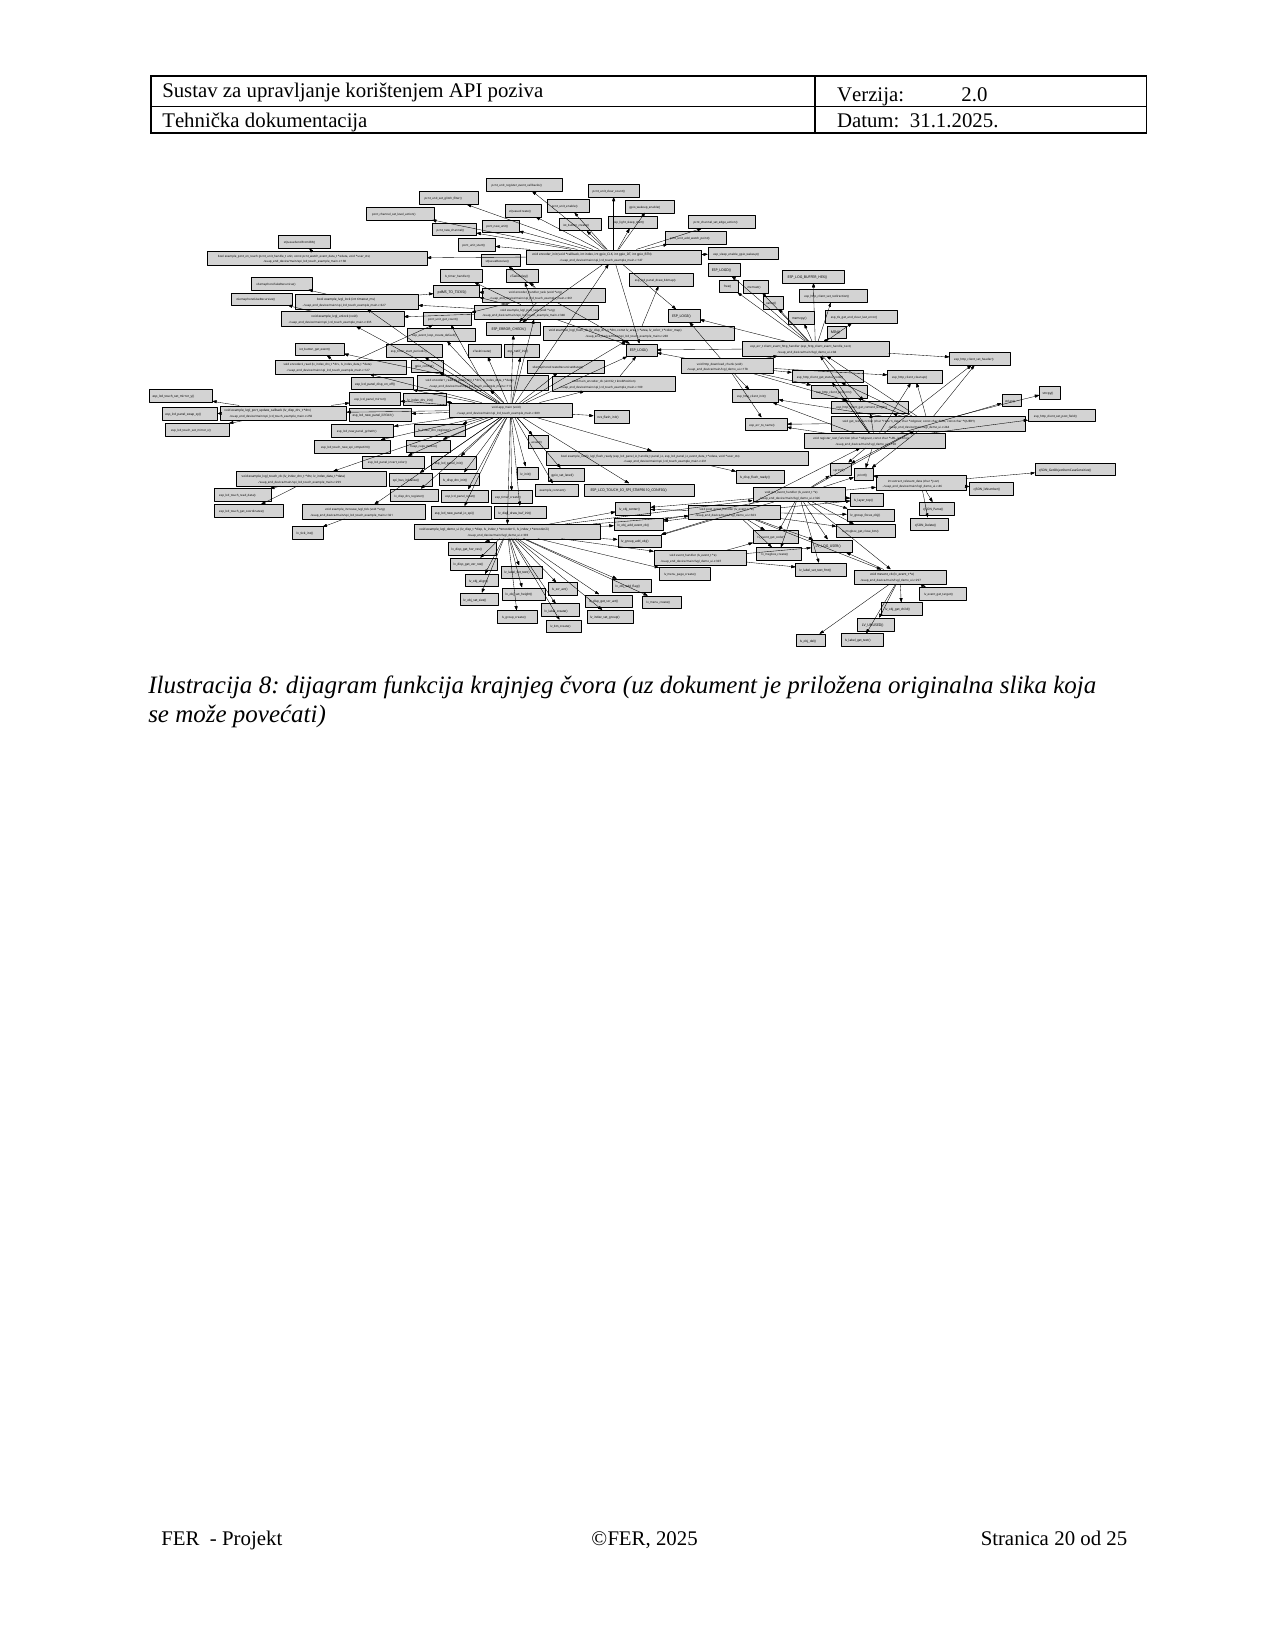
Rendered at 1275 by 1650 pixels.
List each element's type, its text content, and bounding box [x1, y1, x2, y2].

text Ilustracija 8: dijagram funkcija krajnjeg čvora (uz dokument je priložena originalna slika koja se može povećati) [148, 178, 1125, 728]
